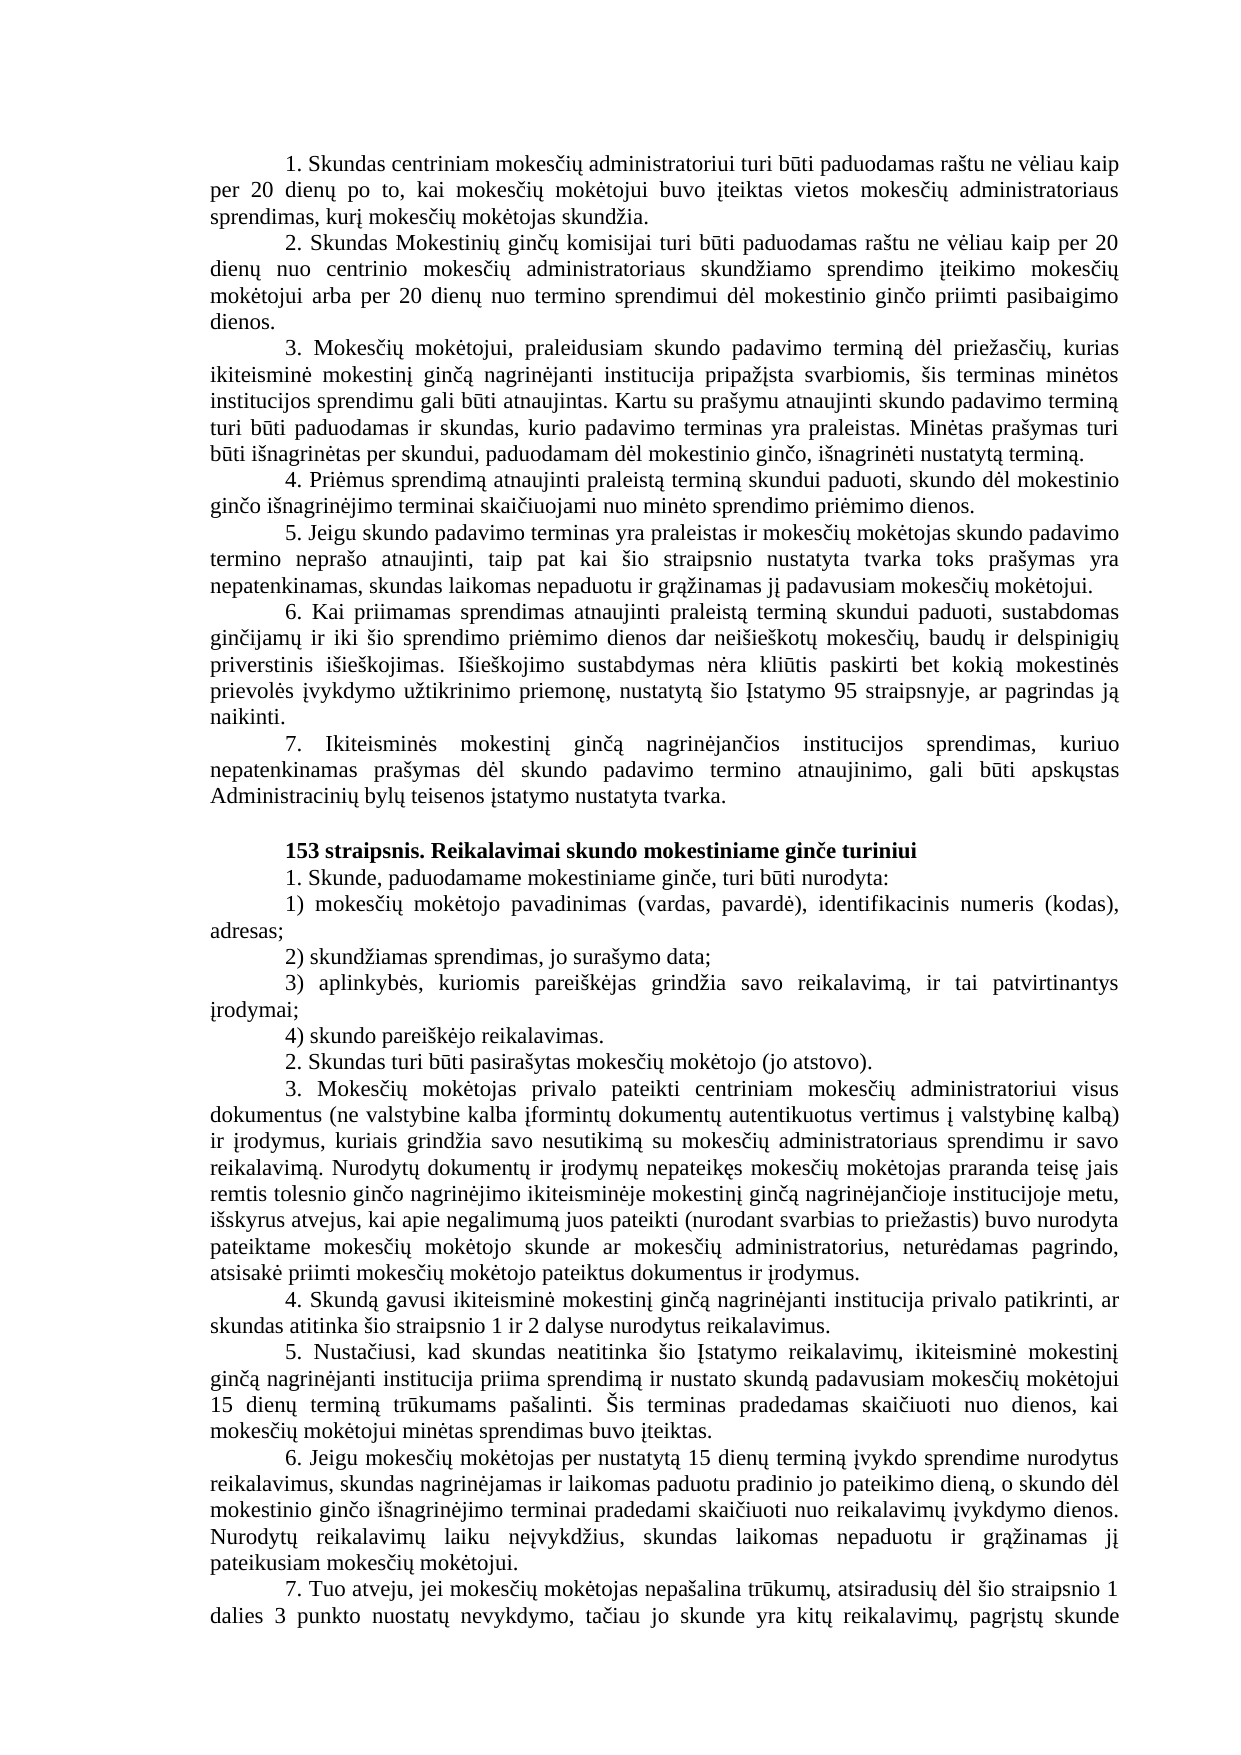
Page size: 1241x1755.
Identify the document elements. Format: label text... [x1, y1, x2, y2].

text 1. Skunde, paduodamame mokestiniame ginče, turi būti nurodyta: [210, 864, 1120, 890]
text 7. Ikiteisminės mokestinį ginčą nagrinėjančios institucijos sprendimas, kuriuo nepatenkinamas prašymas dėl skundo padavimo termino atnaujinimo, gali būti apskųstas Administracinių bylų teisenos įstatymo nustatyta tvarka. [210, 730, 1120, 809]
text 6. Jeigu mokesčių mokėtojas per nustatytą 15 dienų terminą įvykdo sprendime nurodytus reikalavimus, skundas nagrinėjamas ir laikomas paduotu pradinio jo pateikimo dieną, o skundo dėl mokestinio ginčo išnagrinėjimo terminai pradedami skaičiuoti nuo reikalavimų įvykdymo dienos. Nurodytų reikalavimų laiku neįvykdžius, skundas laikomas nepaduotu ir grąžinamas jį pateikusiam mokesčių mokėtojui. [210, 1444, 1120, 1576]
text 3) aplinkybės, kuriomis pareiškėjas grindžia savo reikalavimą, ir tai patvirtinantys įrodymai; [210, 969, 1120, 1022]
text 4) skundo pareiškėjo reikalavimas. [210, 1022, 1120, 1048]
text 5. Jeigu skundo padavimo terminas yra praleistas ir mokesčių mokėtojas skundo padavimo termino neprašo atnaujinti, taip pat kai šio straipsnio nustatyta tvarka toks prašymas yra nepatenkinamas, skundas laikomas nepaduotu ir grąžinamas jį padavusiam mokesčių mokėtojui. [210, 519, 1120, 598]
text 4. Priėmus sprendimą atnaujinti praleistą terminą skundui paduoti, skundo dėl mokestinio ginčo išnagrinėjimo terminai skaičiuojami nuo minėto sprendimo priėmimo dienos. [210, 466, 1120, 519]
text 153 straipsnis. Reikalavimai skundo mokestiniame ginče turiniui [210, 838, 1120, 864]
text 1. Skundas centriniam mokesčių administratoriui turi būti paduodamas raštu ne vėliau kaip per 20 dienų po to, kai mokesčių mokėtojui buvo įteiktas vietos mokesčių administratoriaus sprendimas, kurį mokesčių mokėtojas skundžia. [210, 150, 1120, 229]
text 5. Nustačiusi, kad skundas neatitinka šio Įstatymo reikalavimų, ikiteisminė mokestinį ginčą nagrinėjanti institucija priima sprendimą ir nustato skundą padavusiam mokesčių mokėtojui 15 dienų terminą trūkumams pašalinti. Šis terminas pradedamas skaičiuoti nuo dienos, kai mokesčių mokėtojui minėtas sprendimas buvo įteiktas. [210, 1338, 1120, 1444]
text 4. Skundą gavusi ikiteisminė mokestinį ginčą nagrinėjanti institucija privalo patikrinti, ar skundas atitinka šio straipsnio 1 ir 2 dalyse nurodytus reikalavimus. [210, 1286, 1120, 1338]
text 6. Kai priimamas sprendimas atnaujinti praleistą terminą skundui paduoti, sustabdomas ginčijamų ir iki šio sprendimo priėmimo dienos dar neišieškotų mokesčių, baudų ir delspinigių priverstinis išieškojimas. Išieškojimo sustabdymas nėra kliūtis paskirti bet kokią mokestinės prievolės įvykdymo užtikrinimo priemonę, nustatytą šio Įstatymo 95 straipsnyje, ar pagrindas ją naikinti. [210, 598, 1120, 730]
text 2. Skundas turi būti pasirašytas mokesčių mokėtojo (jo atstovo). [210, 1048, 1120, 1075]
text 2) skundžiamas sprendimas, jo surašymo data; [210, 943, 1120, 969]
text 2. Skundas Mokestinių ginčų komisijai turi būti paduodamas raštu ne vėliau kaip per 20 dienų nuo centrinio mokesčių administratoriaus skundžiamo sprendimo įteikimo mokesčių mokėtojui arba per 20 dienų nuo termino sprendimui dėl mokestinio ginčo priimti pasibaigimo dienos. [210, 229, 1120, 334]
text 7. Tuo atveju, jei mokesčių mokėtojas nepašalina trūkumų, atsiradusių dėl šio straipsnio 1 dalies 3 punkto nuostatų nevykdymo, tačiau jo skunde yra kitų reikalavimų, pagrįstų skunde [210, 1576, 1120, 1628]
text 3. Mokesčių mokėtojas privalo pateikti centriniam mokesčių administratoriui visus dokumentus (ne valstybine kalba įformintų dokumentų autentikuotus vertimus į valstybinę kalbą) ir įrodymus, kuriais grindžia savo nesutikimą su mokesčių administratoriaus sprendimu ir savo reikalavimą. Nurodytų dokumentų ir įrodymų nepateikęs mokesčių mokėtojas praranda teisę jais remtis tolesnio ginčo nagrinėjimo ikiteisminėje mokestinį ginčą nagrinėjančioje institucijoje metu, išskyrus atvejus, kai apie negalimumą juos pateikti (nurodant svarbias to priežastis) buvo nurodyta pateiktame mokesčių mokėtojo skunde ar mokesčių administratorius, neturėdamas pagrindo, atsisakė priimti mokesčių mokėtojo pateiktus dokumentus ir įrodymus. [210, 1075, 1120, 1286]
text 3. Mokesčių mokėtojui, praleidusiam skundo padavimo terminą dėl priežasčių, kurias ikiteisminė mokestinį ginčą nagrinėjanti institucija pripažįsta svarbiomis, šis terminas minėtos institucijos sprendimu gali būti atnaujintas. Kartu su prašymu atnaujinti skundo padavimo terminą turi būti paduodamas ir skundas, kurio padavimo terminas yra praleistas. Minėtas prašymas turi būti išnagrinėtas per skundui, paduodamam dėl mokestinio ginčo, išnagrinėti nustatytą terminą. [210, 334, 1120, 466]
text 1) mokesčių mokėtojo pavadinimas (vardas, pavardė), identifikacinis numeris (kodas), adresas; [210, 890, 1120, 943]
